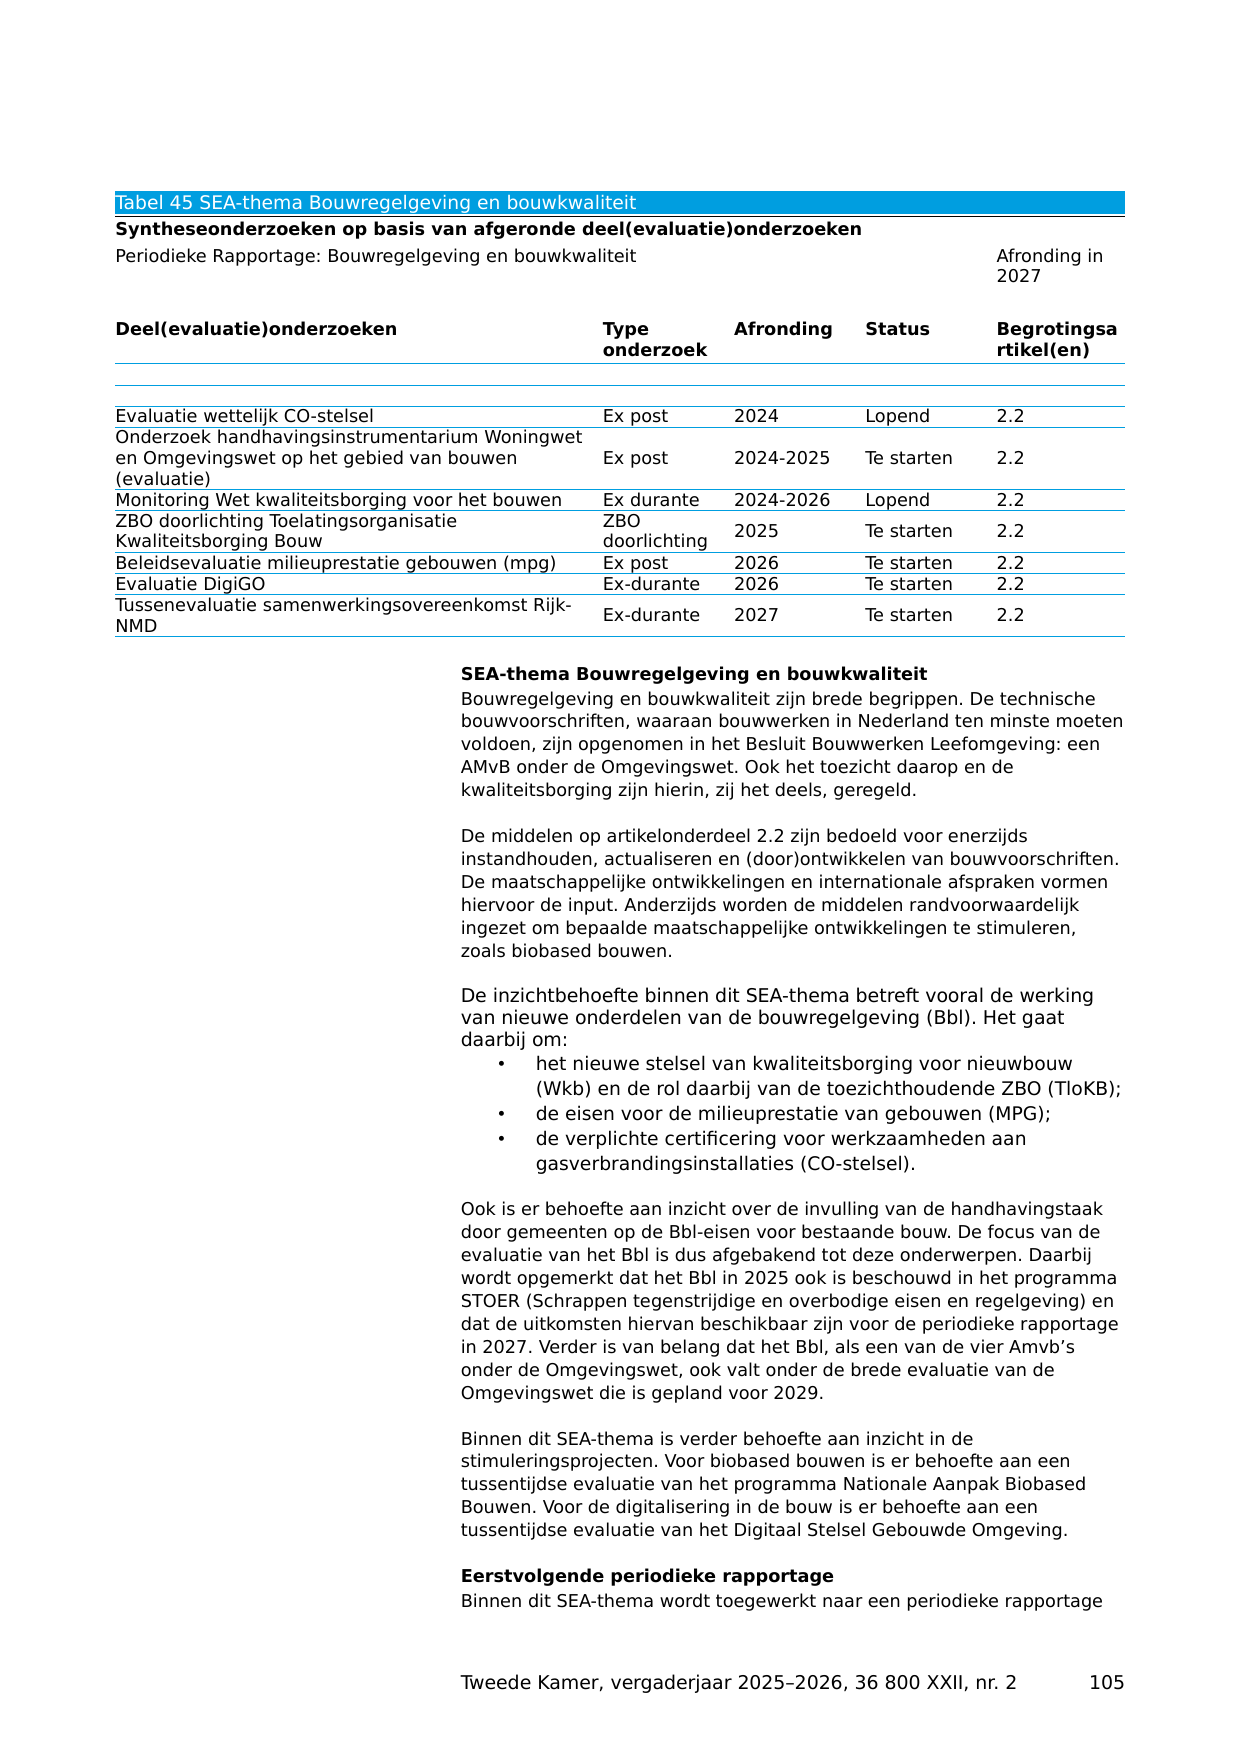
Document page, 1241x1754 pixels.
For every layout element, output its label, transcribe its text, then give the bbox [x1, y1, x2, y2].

table_cell 2024 [731, 407, 862, 427]
table_cell Afronding [731, 316, 862, 363]
text Binnen dit SEA-thema wordt toegewerkt naar een periodieke rapportage [461, 1589, 1125, 1612]
table_cell Evaluatie DigiGO [115, 574, 600, 594]
table_cell Ex-durante [600, 595, 731, 636]
text Bouwregelgeving en bouwkwaliteit zijn brede begrippen. De technische bouwvoorschriften, waaraan bouwwerken in Nederland ten minste moeten voldoen, zijn opgenomen in het Besluit Bouwwerken Leefomgeving: een AMvB onder de Omgevingswet. Ook het toezicht daarop en de kwaliteitsborging zijn hierin, zij het deels, geregeld. [461, 687, 1125, 801]
table_cell Afronding in 2027 [994, 243, 1125, 290]
table_cell 2.2 [994, 553, 1125, 573]
list het nieuwe stelsel van kwaliteitsborging voor nieuwbouw (Wkb) en de rol daarbij van de toezichthoudende ZBO (TloKB); [498, 1051, 1125, 1101]
table_cell ZBO doorlichting [600, 511, 731, 552]
table_cell 2.2 [994, 490, 1125, 510]
table_cell 2027 [731, 595, 862, 636]
table_cell [600, 364, 731, 384]
table_cell Deel(evaluatie)onderzoeken [115, 316, 600, 363]
table_cell 2.2 [994, 574, 1125, 594]
table_cell Lopend [862, 490, 993, 510]
table_cell Ex durante [600, 490, 731, 510]
table_cell Ex post [600, 553, 731, 573]
table_cell 2.2 [994, 407, 1125, 427]
table_cell 2.2 [994, 511, 1125, 552]
table_cell Lopend [862, 407, 993, 427]
table_cell Syntheseonderzoeken op basis van afgeronde deel(evaluatie)onderzoeken [115, 217, 1125, 243]
text De inzichtbehoefte binnen dit SEA-thema betreft vooral de werking van nieuwe onderdelen van de bouwregelgeving (Bbl). Het gaat daarbij om: [461, 984, 1125, 1051]
table_cell Monitoring Wet kwaliteitsborging voor het bouwen [115, 490, 600, 510]
text Eerstvolgende periodieke rapportage [461, 1564, 1125, 1587]
table_cell Ex post [600, 428, 731, 489]
table_cell 2026 [731, 553, 862, 573]
list de eisen voor de milieuprestatie van gebouwen (MPG); [498, 1101, 1125, 1126]
table_cell Onderzoek handhavingsinstrumentarium Woningwet en Omgevingswet op het gebied van bouwen (evaluatie) [115, 428, 600, 489]
table_cell Begrotingsartikel(en) [994, 316, 1125, 363]
table_cell Tussenevaluatie samenwerkingsovereenkomst Rijk-NMD [115, 595, 600, 636]
table_cell 2.2 [994, 428, 1125, 489]
list de verplichte certificering voor werkzaamheden aan gasverbrandingsinstallaties (CO-stelsel). [498, 1126, 1125, 1176]
table_cell [731, 364, 862, 384]
table_cell 2024-2025 [731, 428, 862, 489]
table_cell 2.2 [994, 595, 1125, 636]
table_cell Beleidsevaluatie milieuprestatie gebouwen (mpg) [115, 553, 600, 573]
table_cell [115, 386, 1125, 406]
table_cell [600, 290, 731, 316]
table_cell [862, 290, 993, 316]
table_cell 2024-2026 [731, 490, 862, 510]
table_cell Te starten [862, 574, 993, 594]
table_cell Te starten [862, 511, 993, 552]
text Ook is er behoefte aan inzicht over de invulling van de handhavingstaak door gemeenten op de Bbl-eisen voor bestaande bouw. De focus van de evaluatie van het Bbl is dus afgebakend tot deze onderwerpen. Daarbij wordt opgemerkt dat het Bbl in 2025 ook is beschouwd in het programma STOER (Schrappen tegenstrijdige en overbodige eisen en regelgeving) en dat de uitkomsten hiervan beschikbaar zijn voor de periodieke rapportage in 2027. Verder is van belang dat het Bbl, als een van de vier Amvb’s onder de Omgevingswet, ook valt onder de brede evaluatie van de Omgevingswet die is gepland voor 2029. [461, 1197, 1125, 1404]
text Binnen dit SEA-thema is verder behoefte aan inzicht in de stimuleringsprojecten. Voor biobased bouwen is er behoefte aan een tussentijdse evaluatie van het programma Nationale Aanpak Biobased Bouwen. Voor de digitalisering in de bouw is er behoefte aan een tussentijdse evaluatie van het Digitaal Stelsel Gebouwde Omgeving. [461, 1427, 1125, 1541]
table_cell Evaluatie wettelijk CO-stelsel [115, 407, 600, 427]
table_cell Ex post [600, 407, 731, 427]
table_cell Te starten [862, 553, 993, 573]
table_cell [115, 290, 600, 316]
table_cell Status [862, 316, 993, 363]
table_cell Ex-durante [600, 574, 731, 594]
table_cell 2025 [731, 511, 862, 552]
table_cell Periodieke Rapportage: Bouwregelgeving en bouwkwaliteit [115, 243, 993, 290]
table_cell 2026 [731, 574, 862, 594]
table_cell [731, 290, 862, 316]
text SEA-thema Bouwregelgeving en bouwkwaliteit [461, 662, 1125, 684]
table_cell Te starten [862, 595, 993, 636]
table_cell Te starten [862, 428, 993, 489]
table_cell [994, 290, 1125, 316]
text De middelen op artikelonderdeel 2.2 zijn bedoeld voor enerzijds instandhouden, actualiseren en (door)ontwikkelen van bouwvoorschriften. De maatschappelijke ontwikkelingen en internationale afspraken vormen hiervoor de input. Anderzijds worden de middelen randvoorwaardelijk ingezet om bepaalde maatschappelijke ontwikkelingen te stimuleren, zoals biobased bouwen. [461, 824, 1125, 962]
table_cell [862, 364, 993, 384]
table_cell [115, 364, 600, 384]
table_cell [994, 364, 1125, 384]
table_cell ZBO doorlichting Toelatingsorganisatie Kwaliteitsborging Bouw [115, 511, 600, 552]
table_cell Type onderzoek [600, 316, 731, 363]
